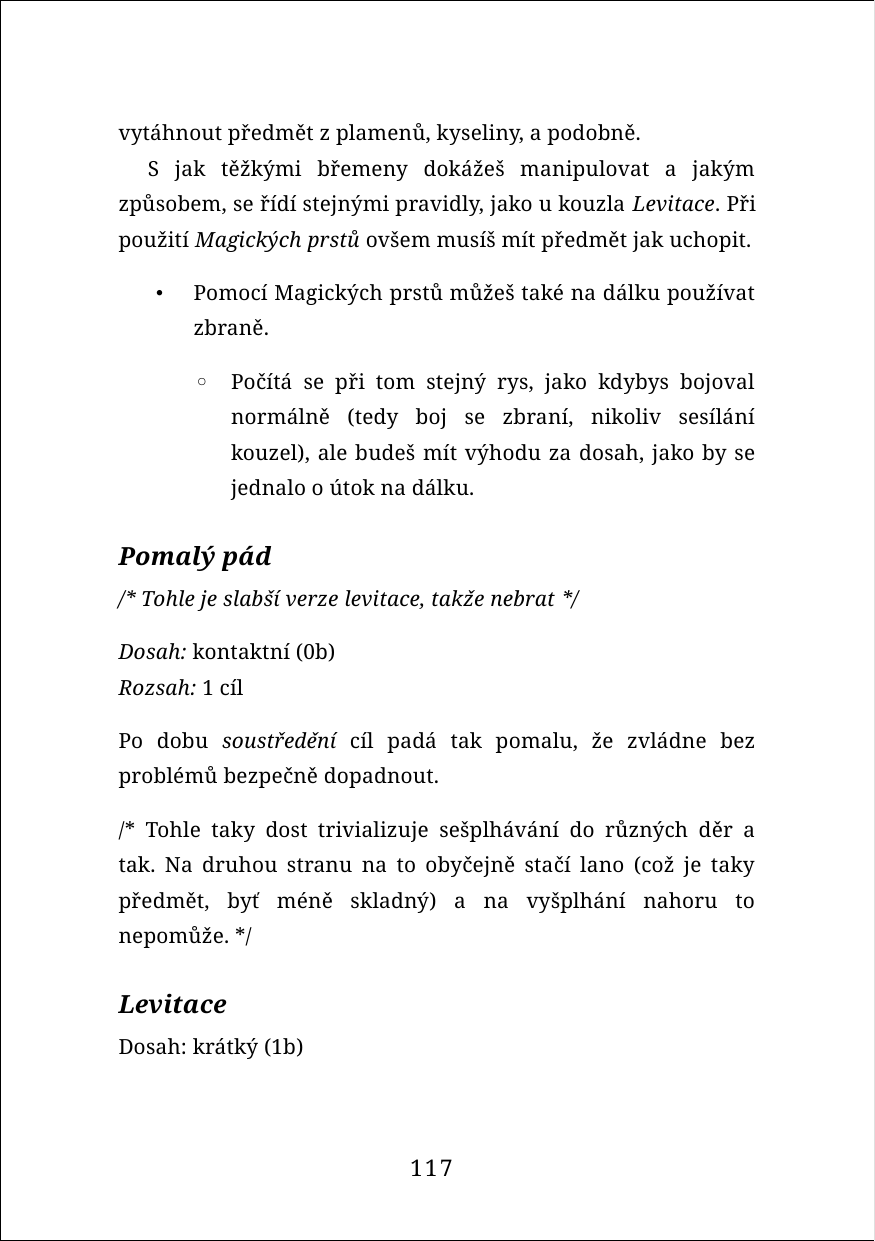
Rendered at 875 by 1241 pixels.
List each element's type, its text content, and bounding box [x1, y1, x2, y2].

subtitle Pomalý pád [118, 538, 756, 572]
list Počítá se při tom stejný rys, jako kdybys bojoval normálně (tedy boj se zbraní, nikoliv sesílání kouzel), ale budeš mít výhodu za dosah, jako by se jednalo o útok na dálku. [193, 367, 756, 502]
text /* Tohle taky dost trivializuje sešplhávání do různých děr a tak. Na druhou stranu na to obyčejně stačí lano (což je taky předmět, byť méně skladný) a na vyšplhání nahoru to nepomůže. */ [118, 815, 756, 950]
subtitle Levitace [118, 986, 756, 1021]
text vytáhnout předmět z plamenů, kyseliny, a podobně. S jak těžkými břemeny dokážeš manipulovat a jakým způsobem, se řídí stejnými pravidly, jako u kouzla Levitace. Při použití Magických prstů ovšem musíš mít předmět jak uchopit. [118, 118, 756, 253]
text /* Tohle je slabší verze levitace, takže nebrat */ [118, 584, 756, 613]
text Po dobu soustředění cíl padá tak pomalu, že zvládne bez problémů bezpečně dopadnout. [118, 726, 756, 790]
text Dosah: kontaktní (0b) Rozsah: 1 cíl [118, 637, 756, 701]
list Pomocí Magických prstů můžeš také na dálku používat zbraně. [156, 278, 756, 342]
text Dosah: krátký (1b) [118, 1032, 756, 1061]
